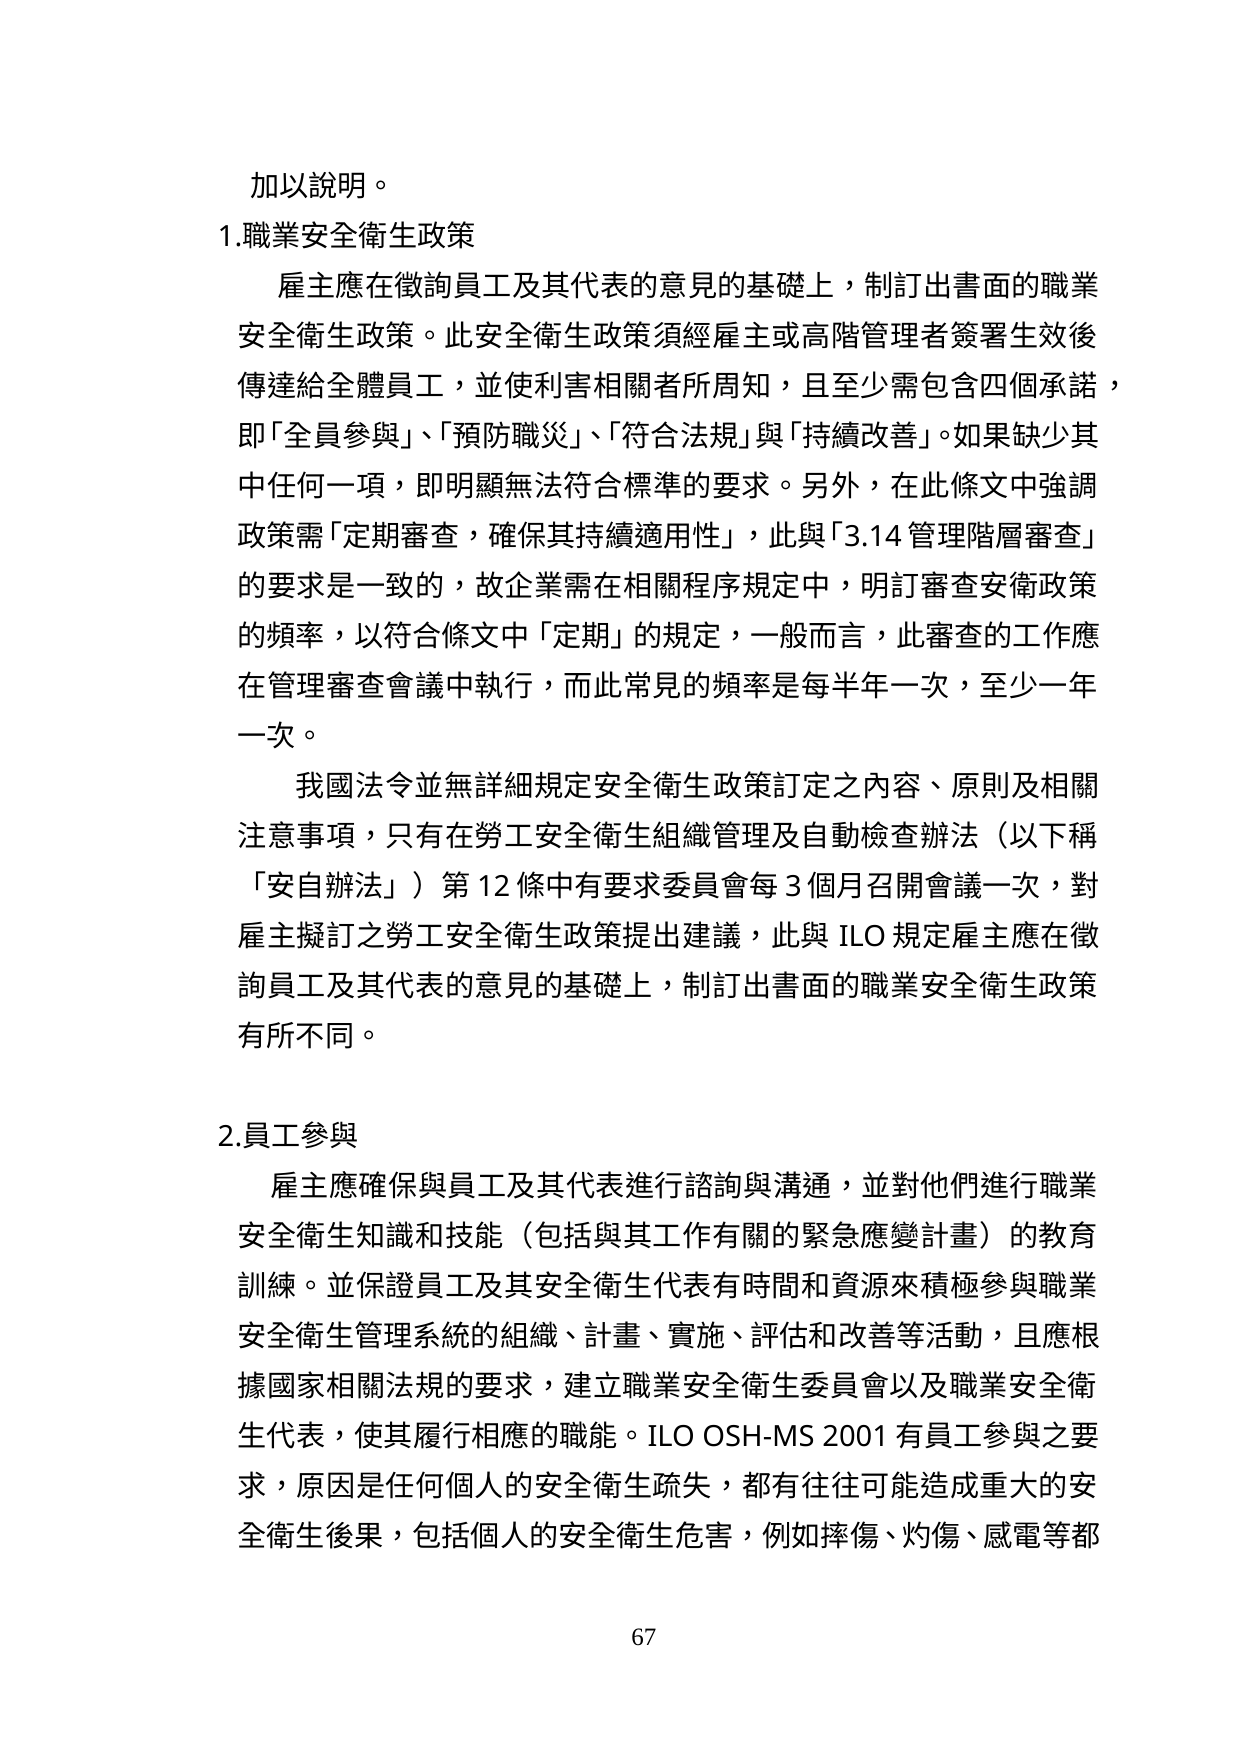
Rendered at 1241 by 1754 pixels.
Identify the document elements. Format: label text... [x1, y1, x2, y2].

text 2.員工參與 [187, 1107, 1100, 1157]
text 加以說明。 [246, 157, 1100, 207]
text 我國法令並無詳細規定安全衛生政策訂定之內容、原則及相關注意事項，只有在勞工安全衛生組織管理及自動檢查辦法（以下稱「安自辦法」）第12條中有要求委員會每3個月召開會議一次，對雇主擬訂之勞工安全衛生政策提出建議，此與ILO規定雇主應在徵詢員工及其代表的意見的基礎上，制訂出書面的職業安全衛生政策有所不同。 [237, 757, 1100, 1057]
text 1.職業安全衛生政策 [187, 207, 1100, 257]
text 雇主應在徵詢員工及其代表的意見的基礎上，制訂出書面的職業安全衛生政策。此安全衛生政策須經雇主或高階管理者簽署生效後傳達給全體員工，並使利害相關者所周知，且至少需包含四個承諾，即「全員參與」、「預防職災」、「符合法規」與「持續改善」。如果缺少其中任何一項，即明顯無法符合標準的要求。另外，在此條文中強調政策需「定期審查，確保其持續適用性」，此與「3.14管理階層審查」的要求是一致的，故企業需在相關程序規定中，明訂審查安衛政策的頻率，以符合條文中「定期」的規定，一般而言，此審查的工作應在管理審查會議中執行，而此常見的頻率是每半年一次，至少一年一次。 [237, 257, 1100, 757]
text 雇主應確保與員工及其代表進行諮詢與溝通，並對他們進行職業 安全衛生知識和技能（包括與其工作有關的緊急應變計畫）的教育訓練。並保證員工及其安全衛生代表有時間和資源來積極參與職業安全衛生管理系統的組織、計畫、實施、評估和改善等活動，且應根據國家相關法規的要求，建立職業安全衛生委員會以及職業安全衛生代表，使其履行相應的職能。ILO OSH-MS 2001有員工參與之要求，原因是任何個人的安全衛生疏失，都有往往可能造成重大的安全衛生後果，包括個人的安全衛生危害，例如摔傷、灼傷、感電等都 [237, 1157, 1100, 1557]
